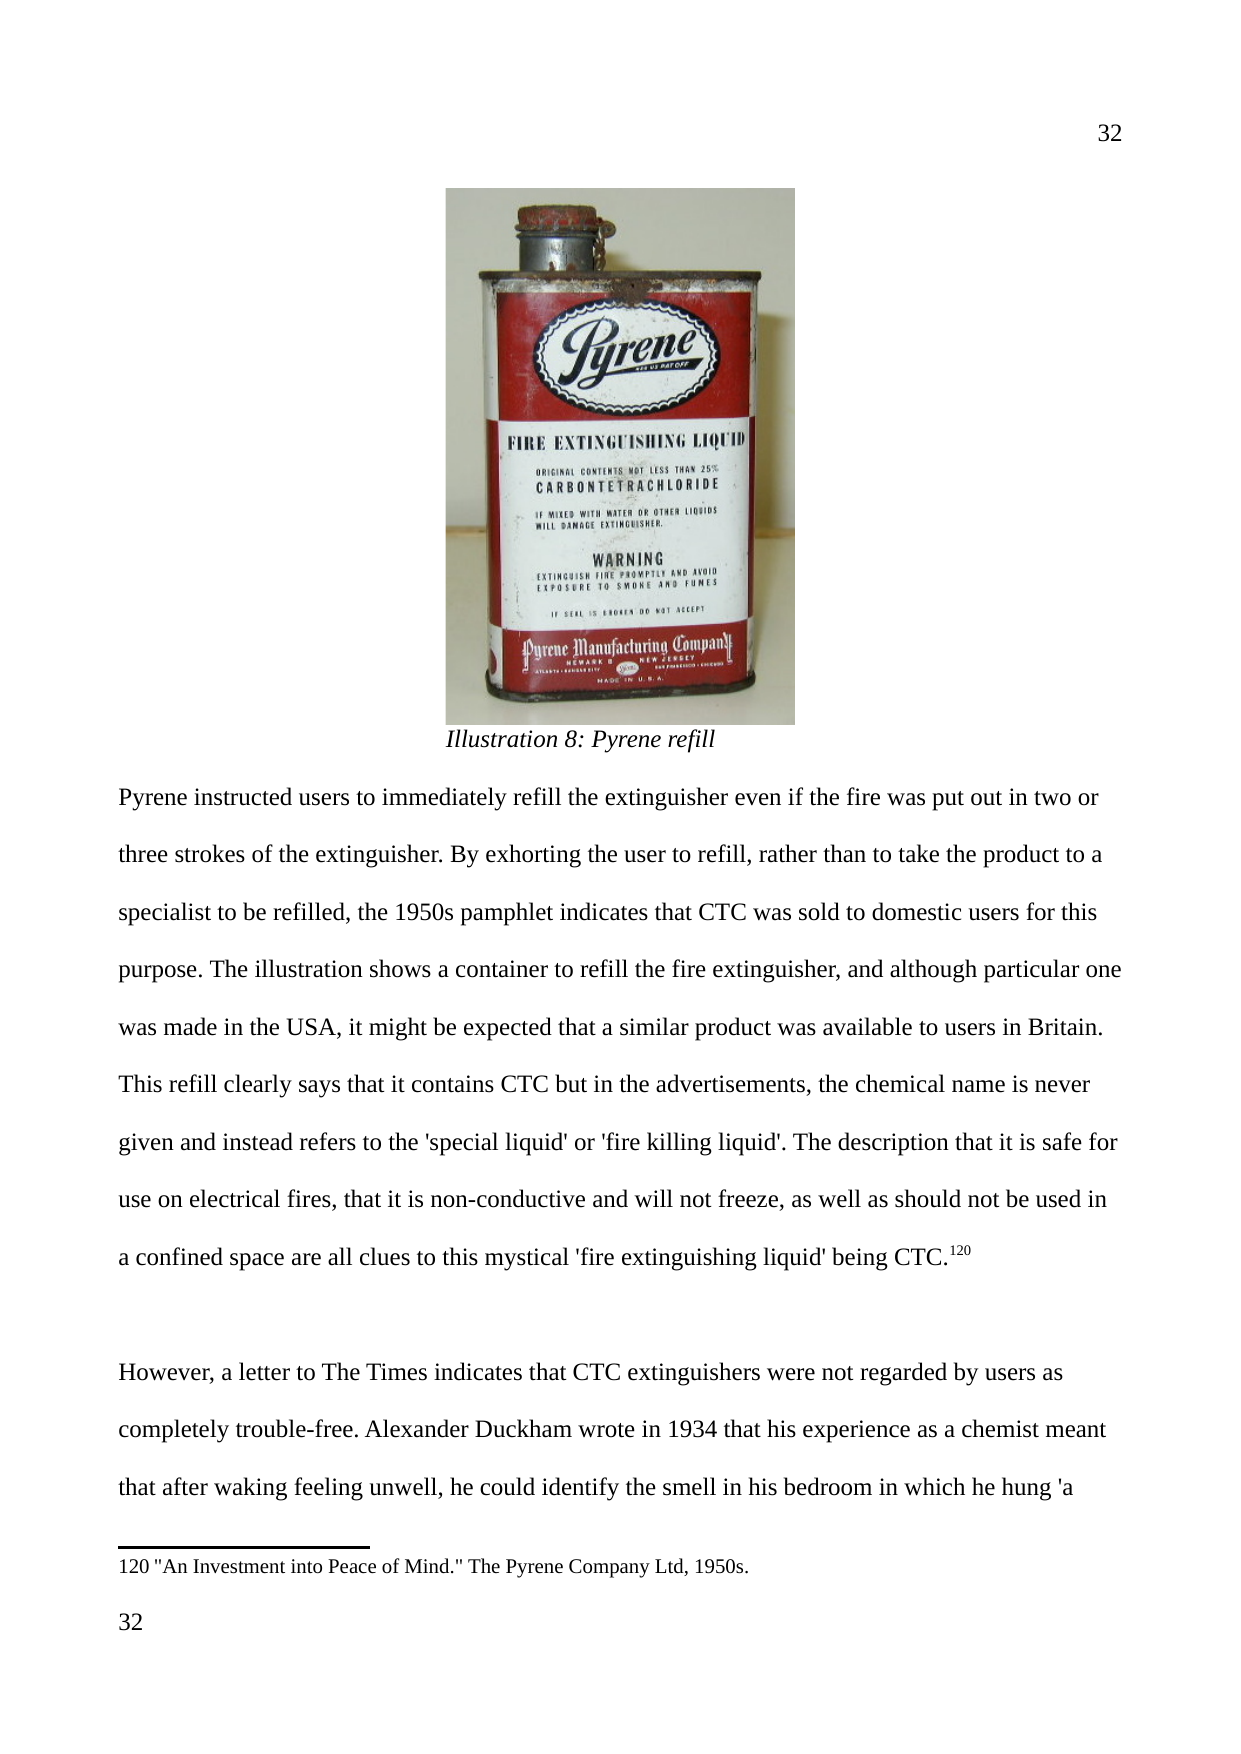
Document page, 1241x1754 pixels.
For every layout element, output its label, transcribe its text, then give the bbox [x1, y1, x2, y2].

text Pyrene instructed users to immediately refill the extinguisher even if the fire was put out in two or three strokes of the extinguisher. By exhorting the user to refill, rather than to take the product to a specialist to be refilled, the 1950s pamphlet indicates that CTC was sold to domestic users for this purpose. The illustration shows a container to refill the fire extinguisher, and although particular one was made in the USA, it might be expected that a similar product was available to users in Britain. This refill clearly says that it contains CTC but in the advertisements, the chemical name is never given and instead refers to the 'special liquid' or 'fire killing liquid'. The description that it is safe for use on electrical fires, that it is non-conductive and will not freeze, as well as should not be used in a confined space are all clues to this mystical 'fire extinguishing liquid' being CTC. [118, 176, 1122, 1271]
picture [445, 188, 795, 725]
text Illustration 8: Pyrene refill [446, 725, 795, 753]
text However, a letter to The Times indicates that CTC extinguishers were not regarded by users as completely trouble-free. Alexander Duckham wrote in 1934 that his experience as a chemist meant that after waking feeling unwell, he could identify the smell in his bedroom in which he hung 'a [118, 1357, 1122, 1501]
text "An Investment into Peace of Mind." The Pyrene Company Ltd, 1950s. [118, 1553, 1122, 1578]
